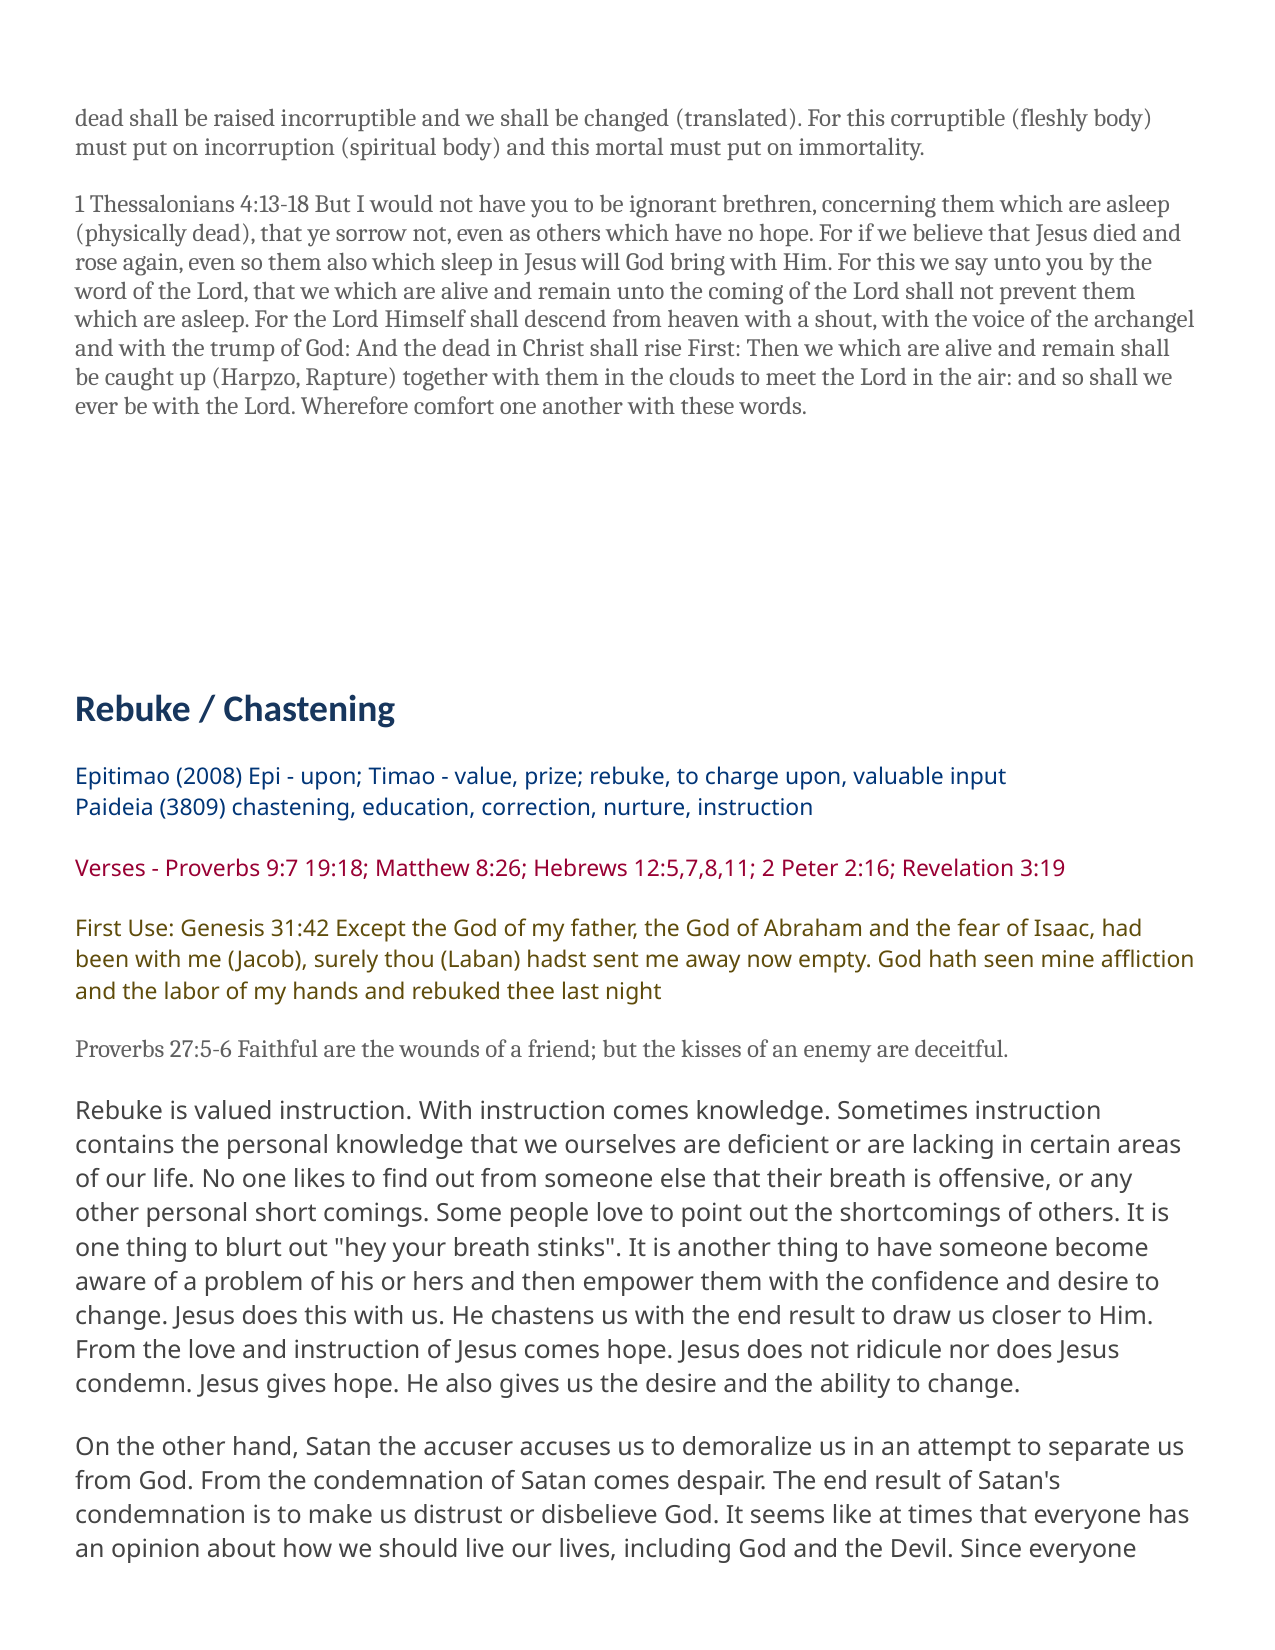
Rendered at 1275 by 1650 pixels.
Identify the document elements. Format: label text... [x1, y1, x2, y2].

subtitle Rebuke / Chastening [75, 685, 1200, 731]
text Proverbs 27:5-6 Faithful are the wounds of a friend; but the kisses of an enemy are deceitful. [75, 1035, 1200, 1064]
text On the other hand, Satan the accuser accuses us to demoralize us in an attempt to separate us from God. From the condemnation of Satan comes despair. The end result of Satan's condemnation is to make us distrust or disbelieve God. It seems like at times that everyone has an opinion about how we should live our lives, including God and the Devil. Since everyone [75, 1429, 1200, 1565]
text dead shall be raised incorruptible and we shall be changed (translated). For this corruptible (fleshly body) must put on incorruption (spiritual body) and this mortal must put on immortality. [75, 104, 1200, 161]
text First Use: Genesis 31:42 Except the God of my father, the God of Abraham and the fear of Isaac, had been with me (Jacob), surely thou (Laban) hadst sent me away now empty. God hath seen mine affliction and the labor of my hands and rebuked thee last night [75, 912, 1200, 1006]
text 1 Thessalonians 4:13-18 But I would not have you to be ignorant brethren, concerning them which are asleep (physically dead), that ye sorrow not, even as others which have no hope. For if we believe that Jesus died and rose again, even so them also which sleep in Jesus will God bring with Him. For this we say unto you by the word of the Lord, that we which are alive and remain unto the coming of the Lord shall not prevent them which are asleep. For the Lord Himself shall descend from heaven with a shout, with the voice of the archangel and with the trump of God: And the dead in Christ shall rise First: Then we which are alive and remain shall be caught up (Harpzo, Rapture) together with them in the clouds to meet the Lord in the air: and so shall we ever be with the Lord. Wherefore comfort one another with these words. [75, 190, 1200, 420]
text Rebuke is valued instruction. With instruction comes knowledge. Sometimes instruction contains the personal knowledge that we ourselves are deficient or are lacking in certain areas of our life. No one likes to find out from someone else that their breath is offensive, or any other personal short comings. Some people love to point out the shortcomings of others. It is one thing to blurt out "hey your breath stinks". It is another thing to have someone become aware of a problem of his or hers and then empower them with the confidence and desire to change. Jesus does this with us. He chastens us with the end result to draw us closer to Him. From the love and instruction of Jesus comes hope. Jesus does not ridicule nor does Jesus condemn. Jesus gives hope. He also gives us the desire and the ability to change. [75, 1093, 1200, 1399]
text Epitimao (2008) Epi - upon; Timao - value, prize; rebuke, to charge upon, valuable input Paideia (3809) chastening, education, correction, nurture, instruction [75, 760, 1200, 822]
text Verses - Proverbs 9:7 19:18; Matthew 8:26; Hebrews 12:5,7,8,11; 2 Peter 2:16; Revelation 3:19 [75, 852, 1200, 883]
